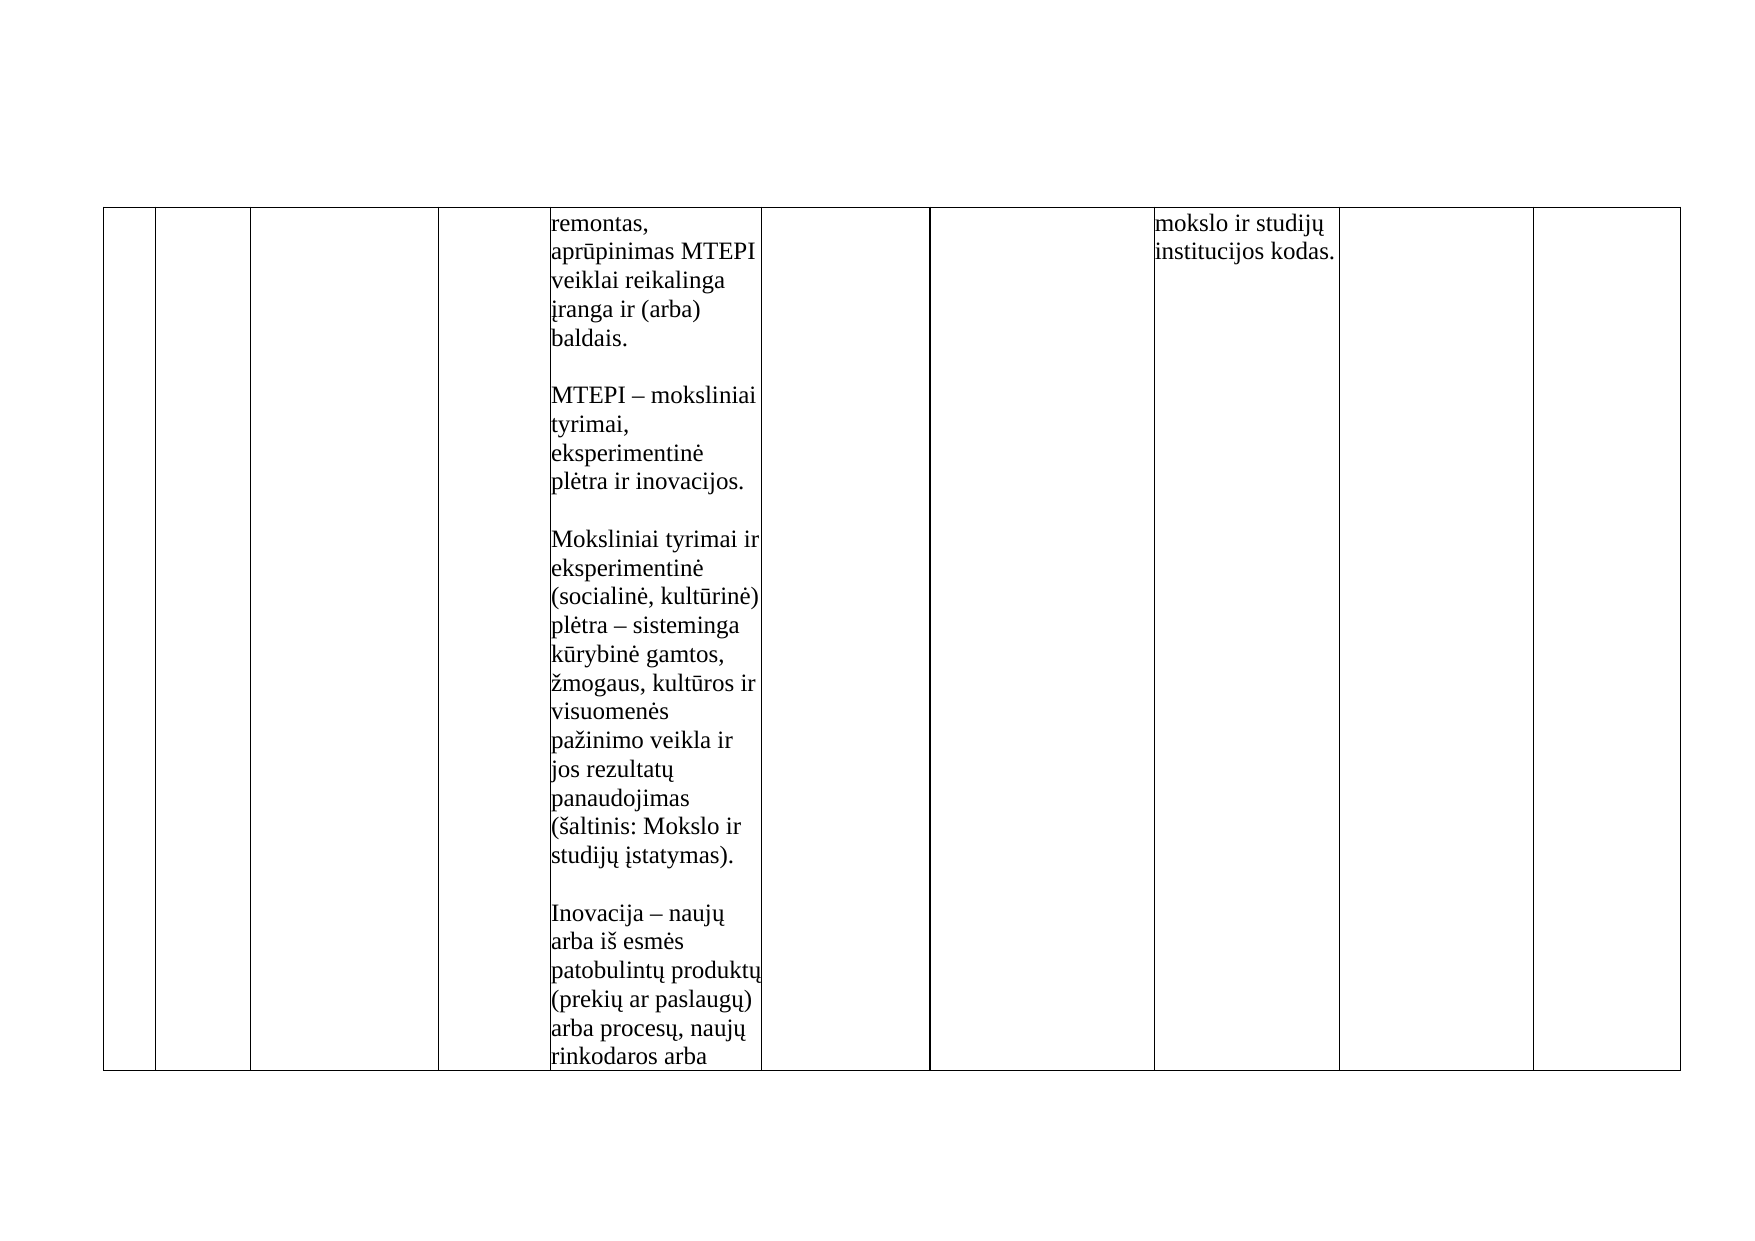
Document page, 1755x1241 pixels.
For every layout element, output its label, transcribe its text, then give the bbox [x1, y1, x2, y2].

table_cell remontas, aprūpinimas MTEPI veiklai reikalinga įranga ir (arba) baldais. MTEPI – moksliniai tyrimai, eksperimentinė plėtra ir inovacijos. Moksliniai tyrimai ir eksperimentinė (socialinė, kultūrinė) plėtra – sisteminga kūrybinė gamtos, žmogaus, kultūros ir visuomenės pažinimo veikla ir jos rezultatų panaudojimas (šaltinis: Mokslo ir studijų įstatymas). Inovacija – naujų arba iš esmės patobulintų produktų (prekių ar paslaugų) arba procesų, naujų rinkodaros arba [551, 208, 761, 1070]
table_cell [1534, 208, 1680, 1070]
table_cell [931, 208, 1154, 1070]
table_cell [762, 208, 929, 1070]
table_cell [104, 208, 155, 1070]
table_cell [251, 208, 438, 1070]
table_cell mokslo ir studijų institucijos kodas. [1155, 208, 1339, 1070]
table_cell [439, 208, 550, 1070]
table_cell [156, 208, 250, 1070]
table_cell [1340, 208, 1533, 1070]
